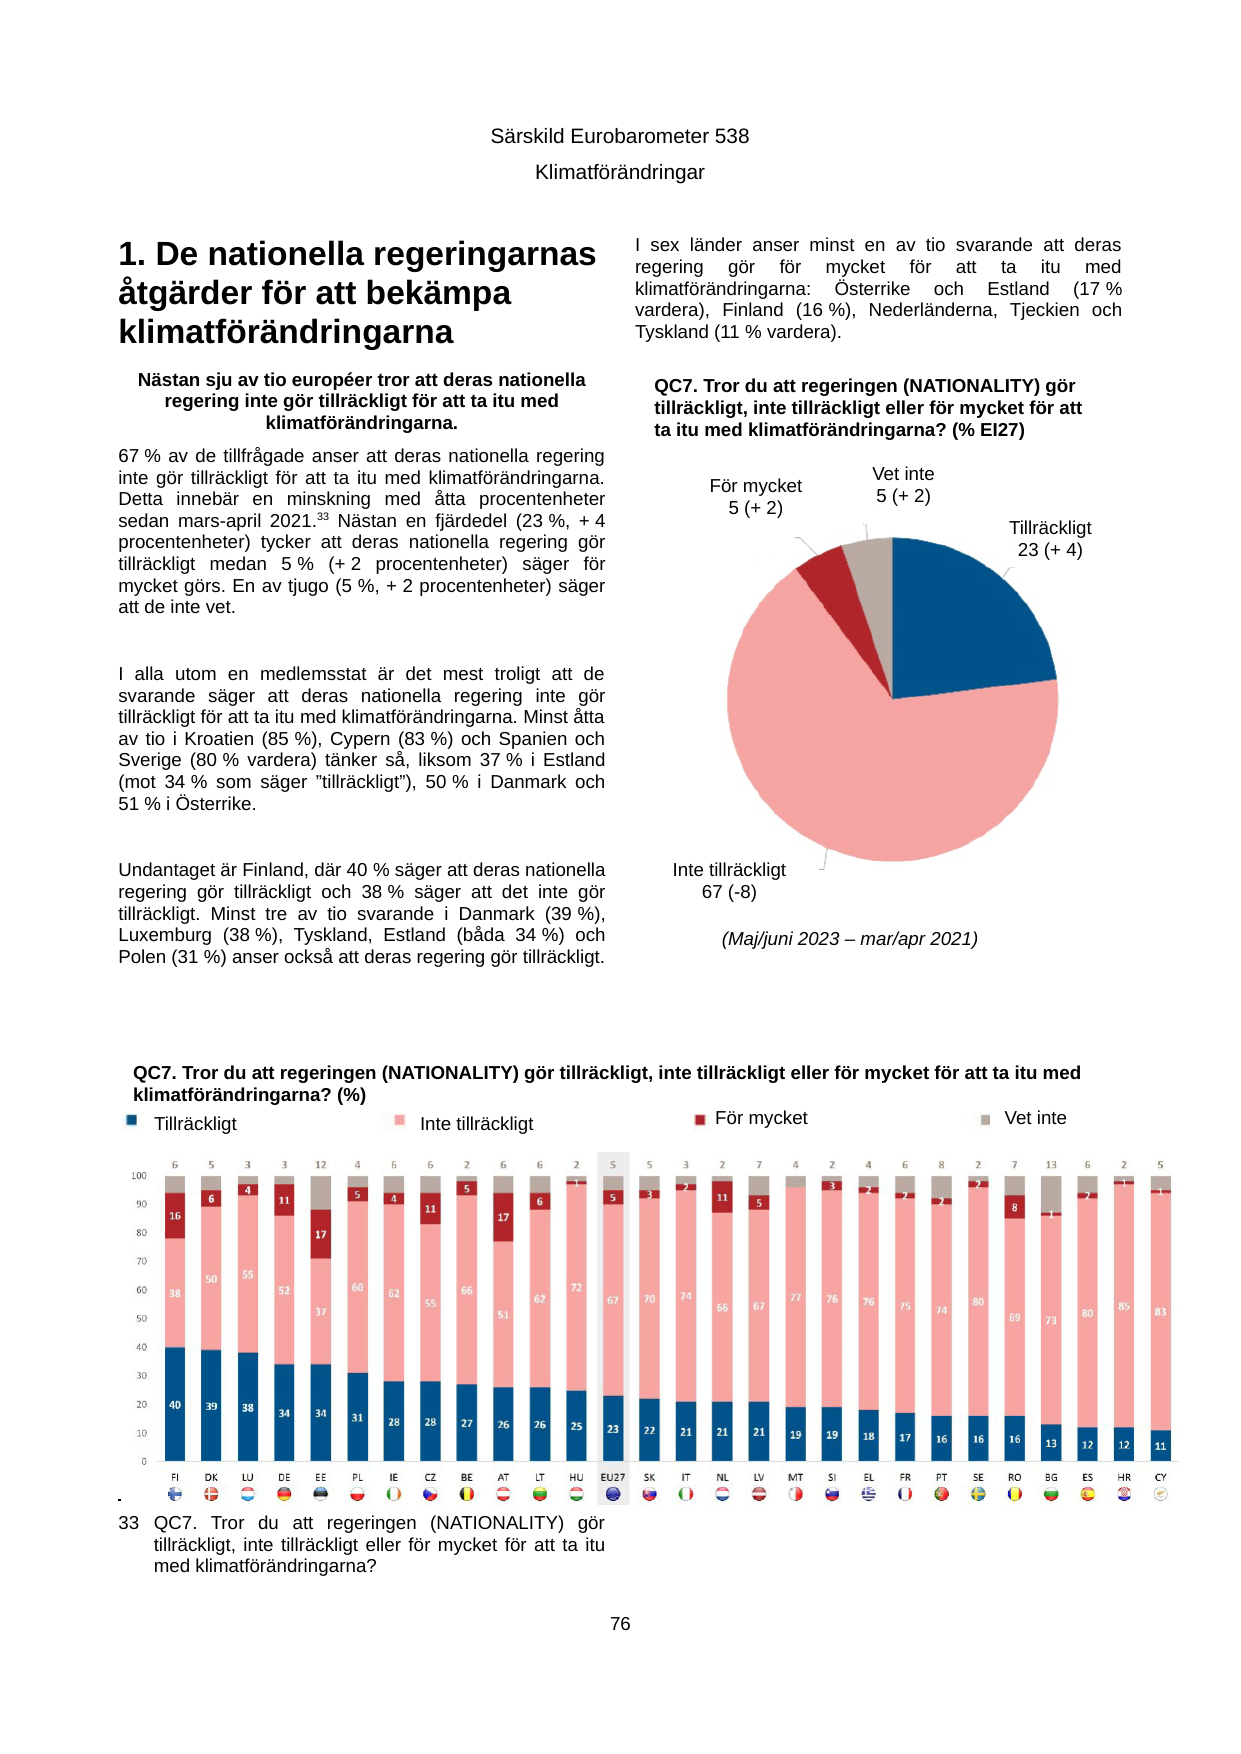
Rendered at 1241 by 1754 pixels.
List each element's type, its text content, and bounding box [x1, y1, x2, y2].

text Undantaget är Finland, där 40 % säger att deras nationella regering gör tillräckligt och 38 % säger att det inte gör tillräckligt. Minst tre av tio svarande i Danmark (39 %), Luxemburg (38 %), Tyskland, Estland (båda 34 %) och Polen (31 %) anser också att deras regering gör tillräckligt. [118, 859, 605, 967]
picture [121, 1152, 1179, 1506]
text Nästan sju av tio européer tror att deras nationella regering inte gör tillräckligt för att ta itu med klimatförändringarna. [118, 368, 605, 433]
picture [121, 1105, 990, 1131]
text I alla utom en medlemsstat är det mest troligt att de svarande säger att deras nationella regering inte gör tillräckligt för att ta itu med klimatförändringarna. Minst åtta av tio i Kroatien (85 %), Cypern (83 %) och Spanien och Sverige (80 % vardera) tänker så, liksom 37 % i Estland (mot 34 % som säger ”tillräckligt”), 50 % i Danmark och 51 % i Österrike. [118, 663, 605, 814]
text QC7. Tror du att regeringen (NATIONALITY) gör tillräckligt, inte tillräckligt eller för mycket för att ta itu med klimatförändringarna? [118, 1512, 605, 1577]
subtitle 1. De nationella regeringarnas åtgärder för att bekämpa klimatförändringarna [118, 234, 605, 350]
picture [710, 509, 1067, 873]
text I sex länder anser minst en av tio svarande att deras regering gör för mycket för att ta itu med klimatförändringarna: Österrike och Estland (17 % vardera), Finland (16 %), Nederländerna, Tjeckien och Tyskland (11 % vardera). [635, 234, 1122, 342]
text 67 % av de tillfrågade anser att deras nationella regering inte gör tillräckligt för att ta itu med klimatförändringarna. Detta innebär en minskning med åtta procentenheter sedan mars-april 2021. Nästan en fjärdedel (23 %, + 4 procentenheter) tycker att deras nationella regering gör tillräckligt medan 5 % (+ 2 procentenheter) säger för mycket görs. En av tjugo (5 %, + 2 procentenheter) säger att de inte vet. [118, 445, 605, 618]
